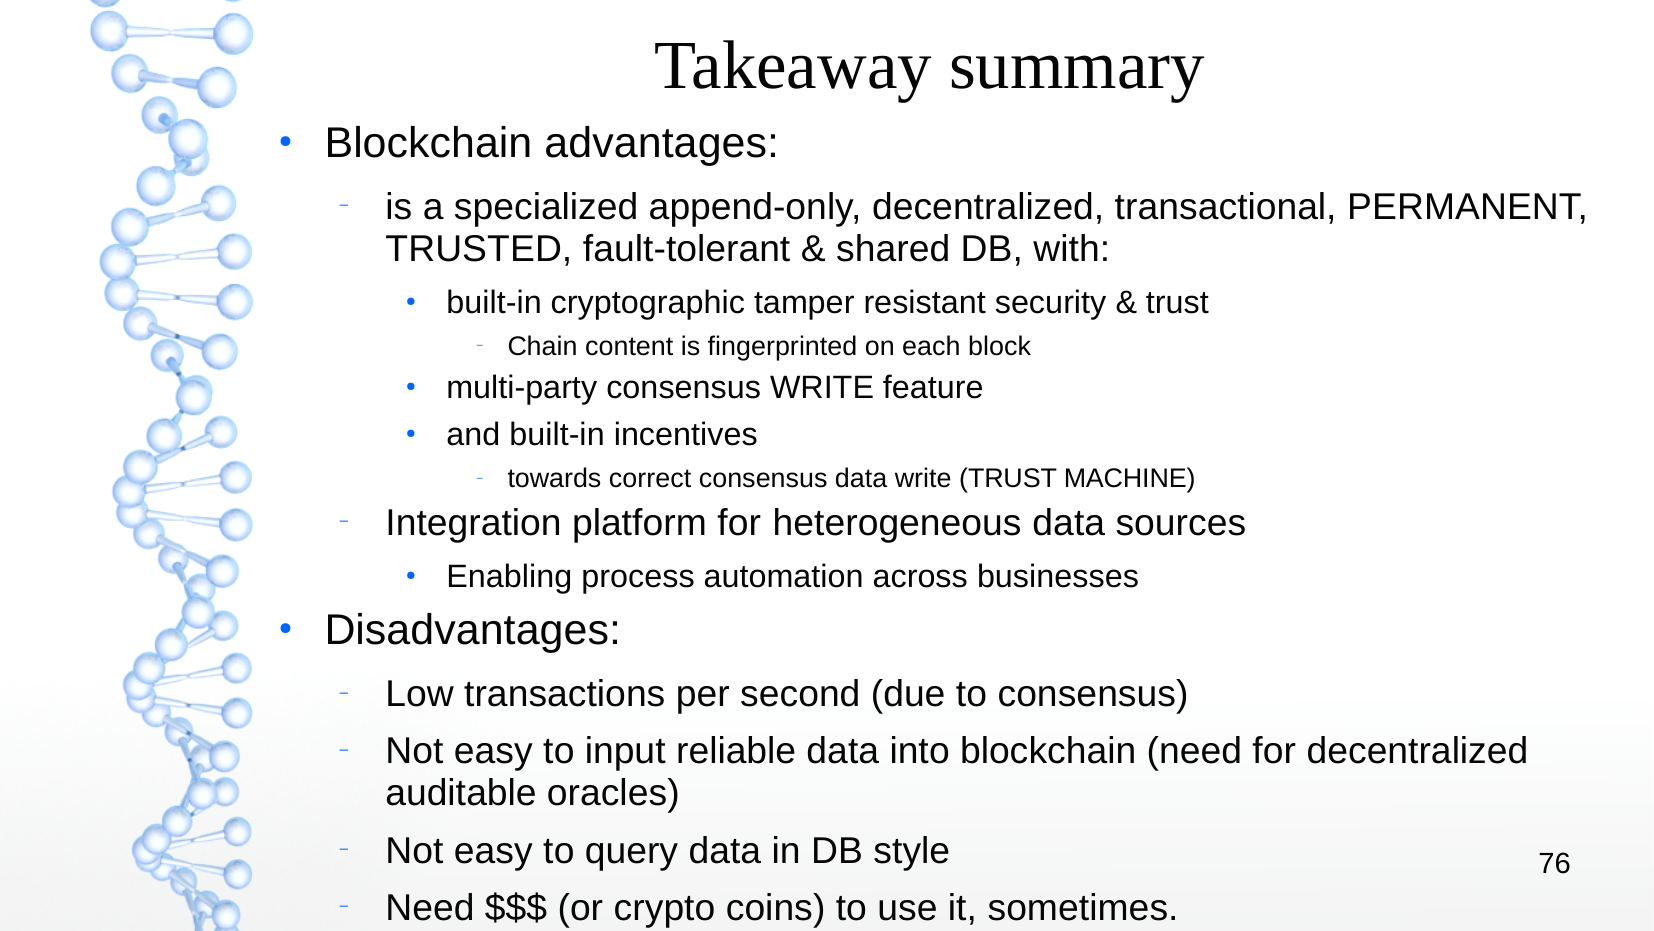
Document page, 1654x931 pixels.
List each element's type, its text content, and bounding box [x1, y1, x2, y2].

picture [0, 0, 1654, 931]
title Takeaway summary [265, 26, 1595, 103]
list Blockchain advantages: is a specialized append-only, decentralized, transactional, PERMANENT, TRUSTED, fault-tolerant & shared DB, with: built-in cryptographic tamper resistant security & trust Chain content is fingerprinted on each block multi-party consensus WRITE feature and built-in incentives towards correct consensus data write (TRUST MACHINE) Integration platform for heterogeneous data sources Enabling process automation across businesses Disadvantages: Low transactions per second (due to consensus) Not easy to input reliable data into blockchain (need for decentralized auditable oracles) Not easy to query data in DB style Need $$$ (or crypto coins) to use it, sometimes. [263, 118, 1640, 931]
